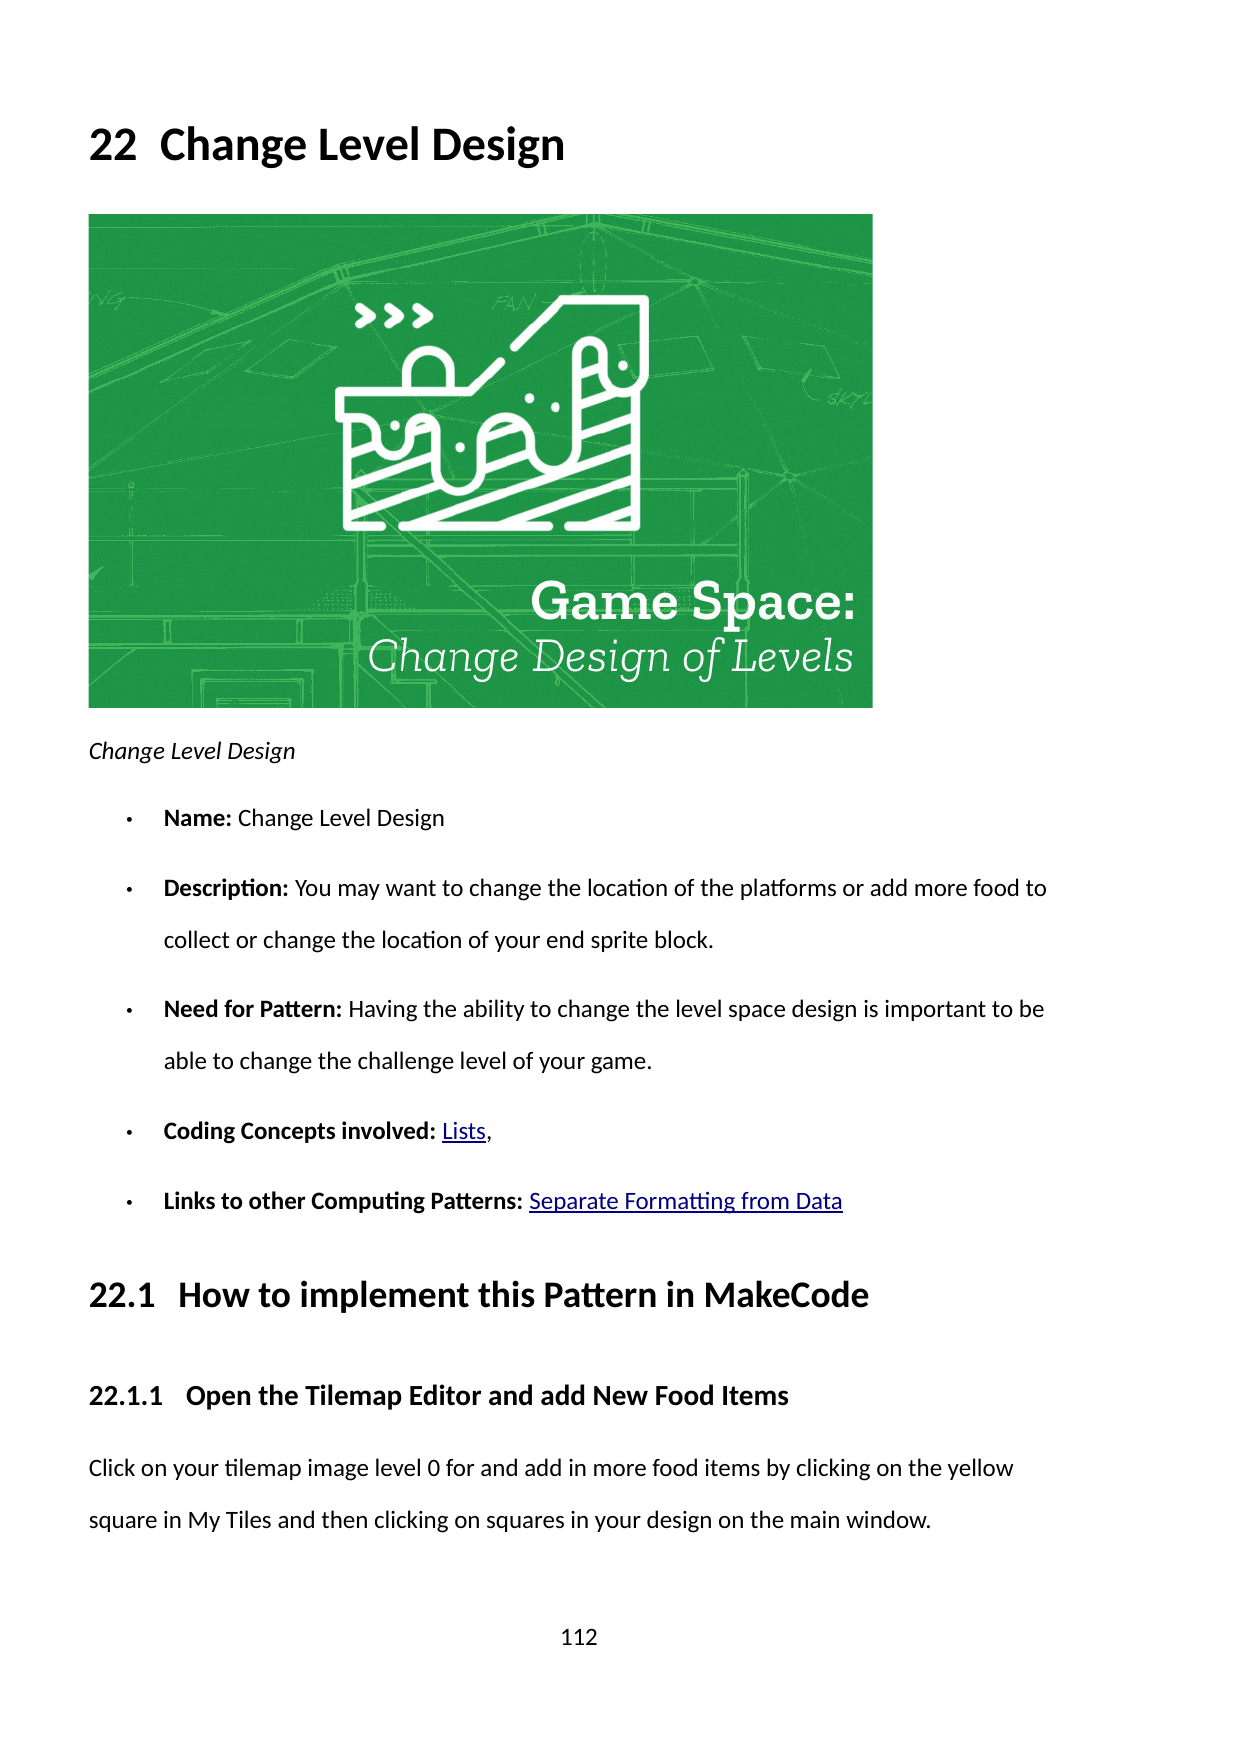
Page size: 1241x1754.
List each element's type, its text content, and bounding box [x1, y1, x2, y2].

list Links to other Computing Patterns: Separate Formatting from Data [126, 1185, 1069, 1216]
list Coding Concepts involved: Lists, [126, 1115, 1069, 1146]
text Click on your tilemap image level 0 for and add in more food items by clicking on the yellow square in My Tiles and then clicking on squares in your design on the main window. [88, 1452, 1069, 1534]
picture [88, 214, 873, 708]
list Name: Change Level Design [126, 802, 1069, 833]
subtitle Change Level Design [88, 113, 1069, 172]
subtitle Open the Tilemap Editor and add New Food Items [88, 1377, 1069, 1413]
subtitle How to implement this Pattern in MakeCode [88, 1271, 1069, 1317]
list Need for Pattern: Having the ability to change the level space design is important to be able to change the challenge level of your game. [126, 993, 1069, 1076]
text Change Level Design [88, 735, 1069, 765]
list Description: You may want to change the location of the platforms or add more food to collect or change the location of your end sprite block. [126, 872, 1069, 954]
